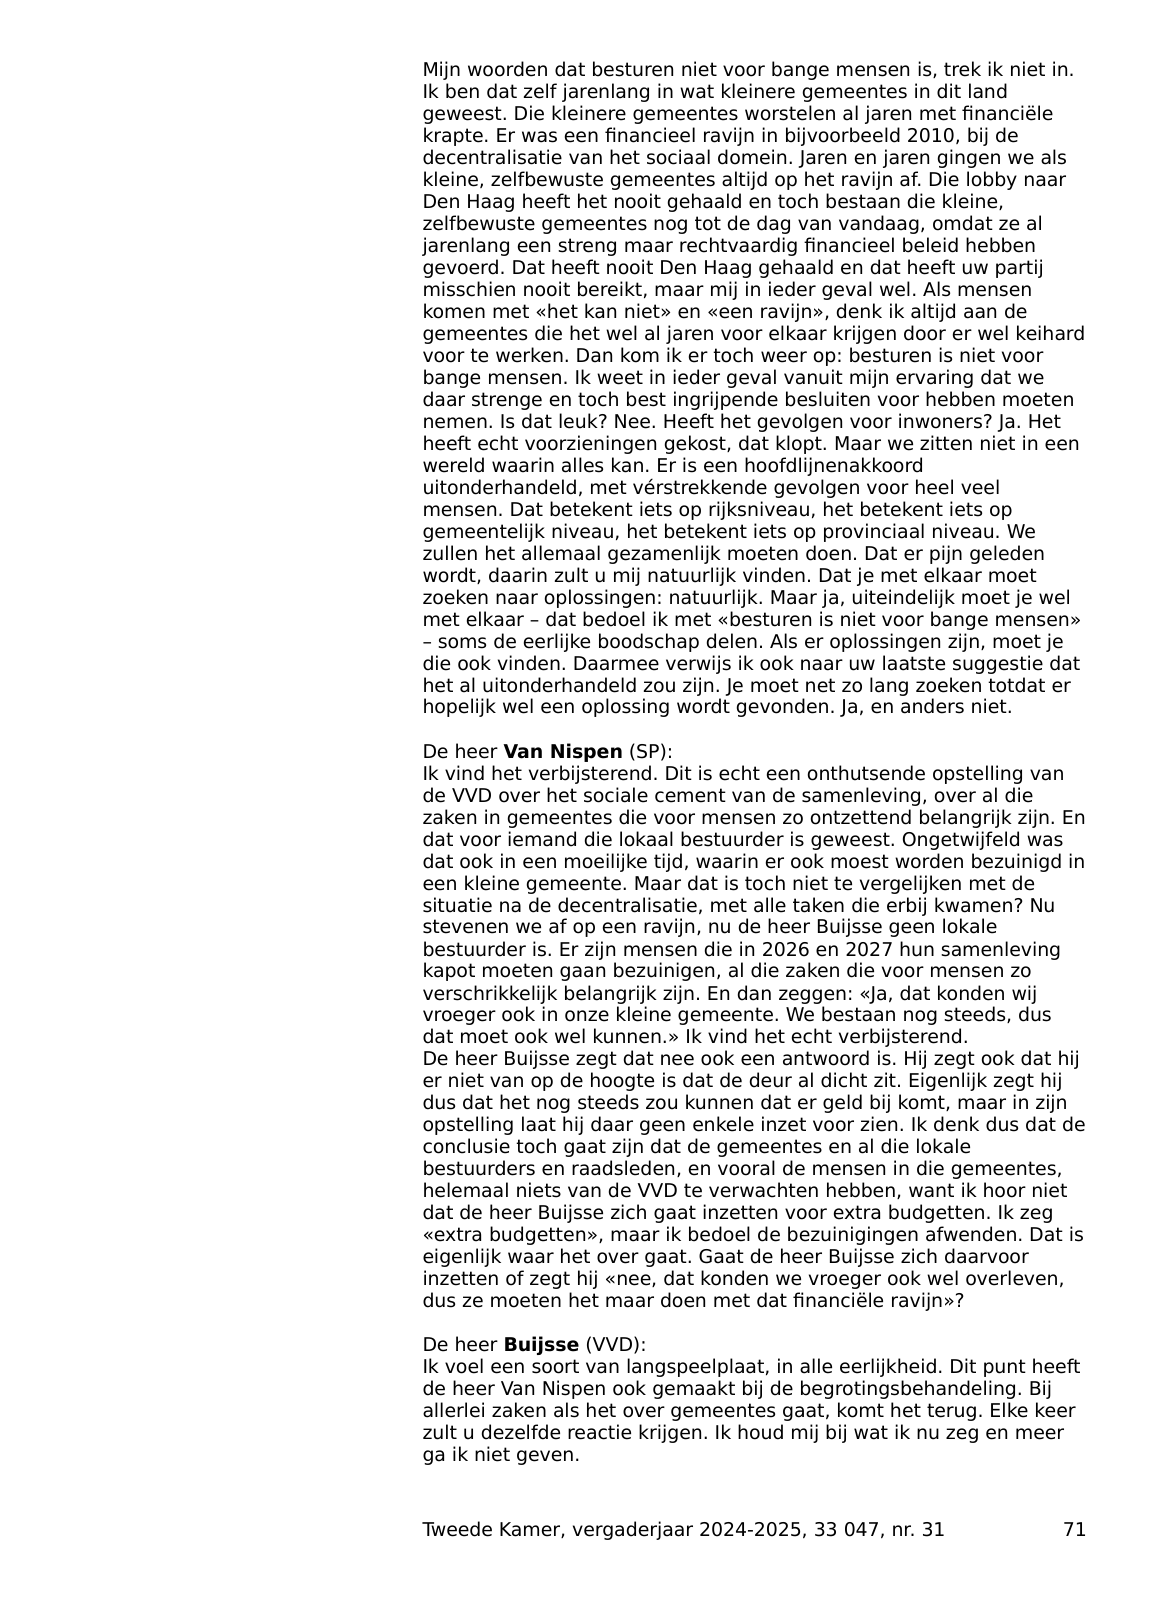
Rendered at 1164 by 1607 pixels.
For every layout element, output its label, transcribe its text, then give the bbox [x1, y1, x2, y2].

text Ik voel een soort van langspeelplaat, in alle eerlijkheid. Dit punt heeft de heer Van Nispen ook gemaakt bij de begrotingsbehandeling. Bij allerlei zaken als het over gemeentes gaat, komt het terug. Elke keer zult u dezelfde reactie krijgen. Ik houd mij bij wat ik nu zeg en meer ga ik niet geven. [422, 1356, 1087, 1466]
text Mijn woorden dat besturen niet voor bange mensen is, trek ik niet in. Ik ben dat zelf jarenlang in wat kleinere gemeentes in dit land geweest. Die kleinere gemeentes worstelen al jaren met financiële krapte. Er was een financieel ravijn in bijvoorbeeld 2010, bij de decentralisatie van het sociaal domein. Jaren en jaren gingen we als kleine, zelfbewuste gemeentes altijd op het ravijn af. Die lobby naar Den Haag heeft het nooit gehaald en toch bestaan die kleine, zelfbewuste gemeentes nog tot de dag van vandaag, omdat ze al jarenlang een streng maar rechtvaardig financieel beleid hebben gevoerd. Dat heeft nooit Den Haag gehaald en dat heeft uw partij misschien nooit bereikt, maar mij in ieder geval wel. Als mensen komen met «het kan niet» en «een ravijn», denk ik altijd aan de gemeentes die het wel al jaren voor elkaar krijgen door er wel keihard voor te werken. Dan kom ik er toch weer op: besturen is niet voor bange mensen. Ik weet in ieder geval vanuit mijn ervaring dat we daar strenge en toch best ingrijpende besluiten voor hebben moeten nemen. Is dat leuk? Nee. Heeft het gevolgen voor inwoners? Ja. Het heeft echt voorzieningen gekost, dat klopt. Maar we zitten niet in een wereld waarin alles kan. Er is een hoofdlijnenakkoord uitonderhandeld, met vérstrekkende gevolgen voor heel veel mensen. Dat betekent iets op rijksniveau, het betekent iets op gemeentelijk niveau, het betekent iets op provinciaal niveau. We zullen het allemaal gezamenlijk moeten doen. Dat er pijn geleden wordt, daarin zult u mij natuurlijk vinden. Dat je met elkaar moet zoeken naar oplossingen: natuurlijk. Maar ja, uiteindelijk moet je wel met elkaar – dat bedoel ik met «besturen is niet voor bange mensen» – soms de eerlijke boodschap delen. Als er oplossingen zijn, moet je die ook vinden. Daarmee verwijs ik ook naar uw laatste suggestie dat het al uitonderhandeld zou zijn. Je moet net zo lang zoeken totdat er hopelijk wel een oplossing wordt gevonden. Ja, en anders niet. [422, 59, 1087, 718]
text De heer Buijsse zegt dat nee ook een antwoord is. Hij zegt ook dat hij er niet van op de hoogte is dat de deur al dicht zit. Eigenlijk zegt hij dus dat het nog steeds zou kunnen dat er geld bij komt, maar in zijn opstelling laat hij daar geen enkele inzet voor zien. Ik denk dus dat de conclusie toch gaat zijn dat de gemeentes en al die lokale bestuurders en raadsleden, en vooral de mensen in die gemeentes, helemaal niets van de VVD te verwachten hebben, want ik hoor niet dat de heer Buijsse zich gaat inzetten voor extra budgetten. Ik zeg «extra budgetten», maar ik bedoel de bezuinigingen afwenden. Dat is eigenlijk waar het over gaat. Gaat de heer Buijsse zich daarvoor inzetten of zegt hij «nee, dat konden we vroeger ook wel overleven, dus ze moeten het maar doen met dat financiële ravijn»? [422, 1048, 1087, 1312]
text De heer Van Nispen (SP): [422, 741, 1087, 763]
text De heer Buijsse (VVD): [422, 1334, 1087, 1356]
text Ik vind het verbijsterend. Dit is echt een onthutsende opstelling van de VVD over het sociale cement van de samenleving, over al die zaken in gemeentes die voor mensen zo ontzettend belangrijk zijn. En dat voor iemand die lokaal bestuurder is geweest. Ongetwijfeld was dat ook in een moeilijke tijd, waarin er ook moest worden bezuinigd in een kleine gemeente. Maar dat is toch niet te vergelijken met de situatie na de decentralisatie, met alle taken die erbij kwamen? Nu stevenen we af op een ravijn, nu de heer Buijsse geen lokale bestuurder is. Er zijn mensen die in 2026 en 2027 hun samenleving kapot moeten gaan bezuinigen, al die zaken die voor mensen zo verschrikkelijk belangrijk zijn. En dan zeggen: «Ja, dat konden wij vroeger ook in onze kleine gemeente. We bestaan nog steeds, dus dat moet ook wel kunnen.» Ik vind het echt verbijsterend. [422, 763, 1087, 1048]
